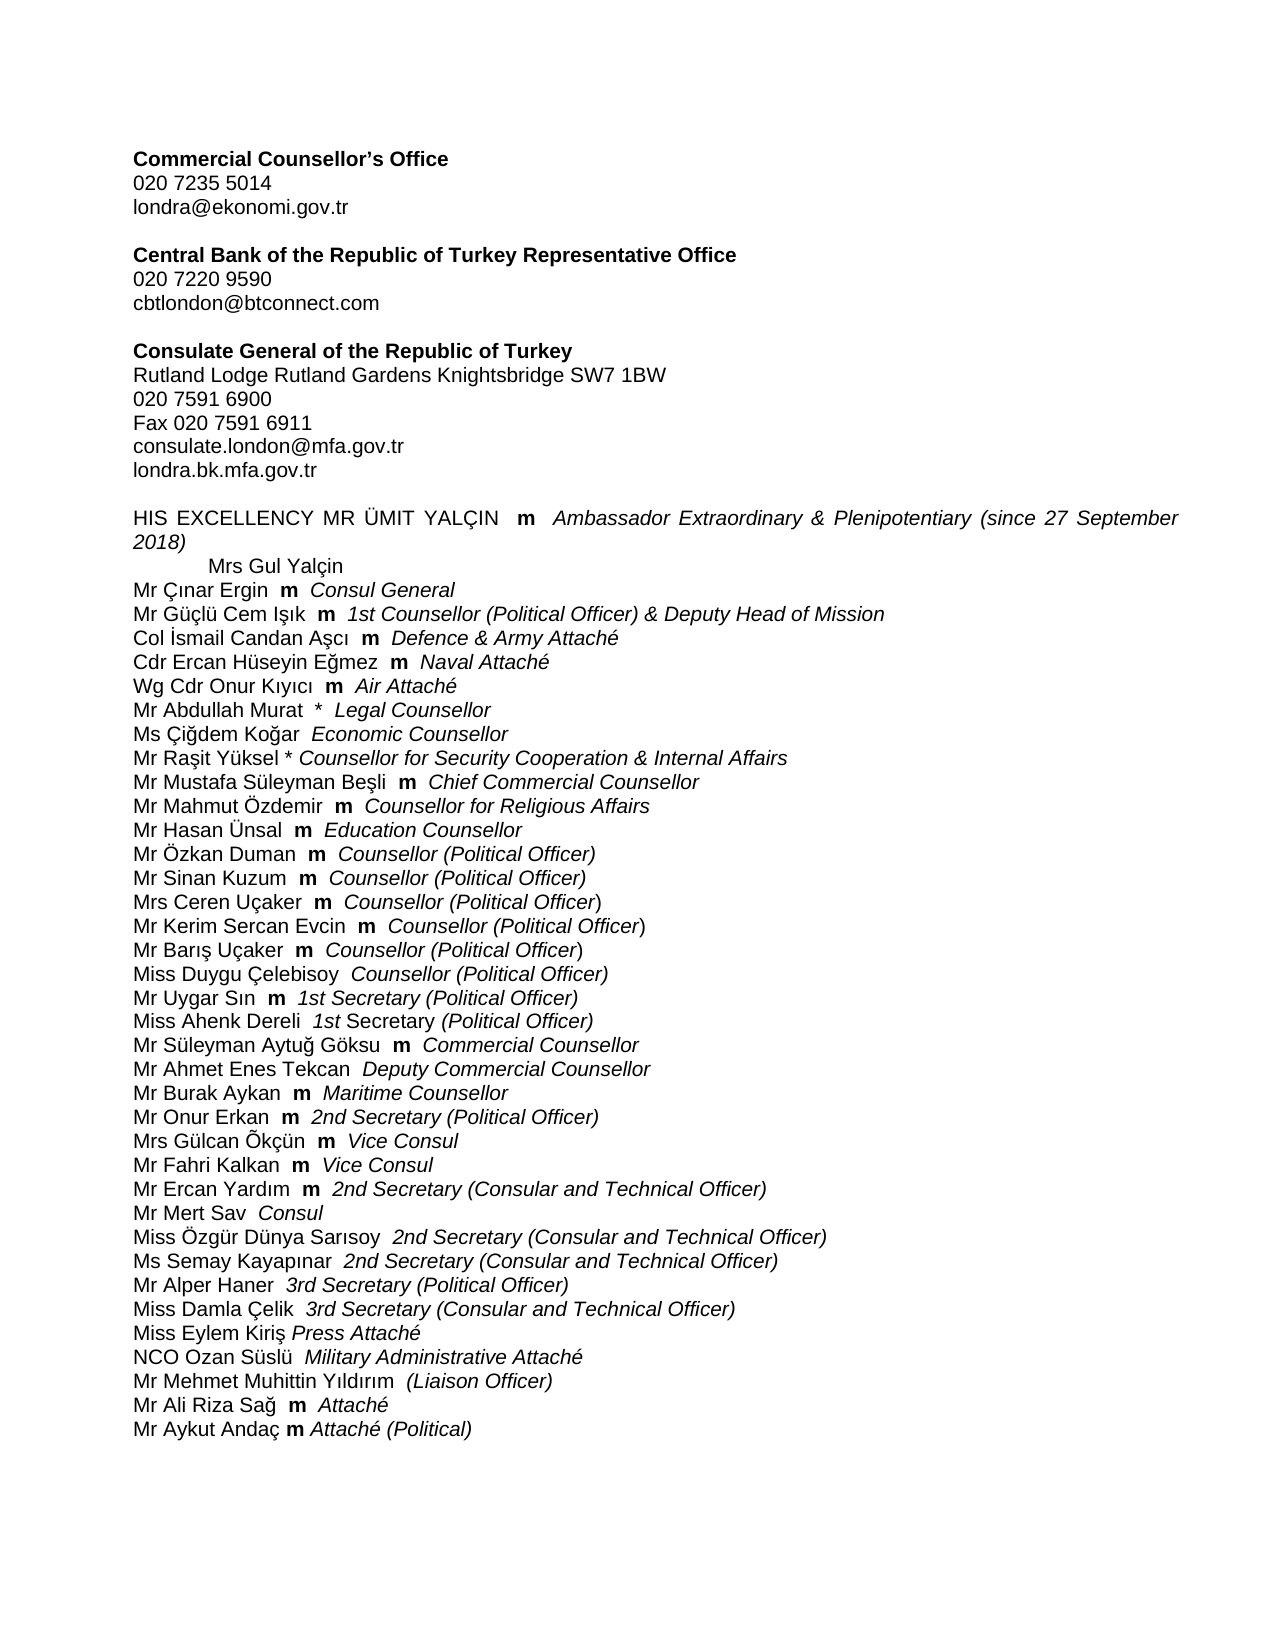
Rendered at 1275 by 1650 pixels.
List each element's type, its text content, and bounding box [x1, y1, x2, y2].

text Mr Fahri Kalkan m Vice Consul [133, 1153, 1181, 1177]
text Mr Çınar Ergin m Consul General [133, 578, 1181, 602]
text 020 7591 6900 [133, 386, 1181, 410]
text Mr Ali Riza Sağ m Attaché [133, 1393, 1181, 1417]
text HIS EXCELLENCY MR ÜMIT YALÇIN m Ambassador Extraordinary & Plenipotentiary (since 27 September 2018) [133, 506, 1181, 554]
text Mr Raşit Yüksel * Counsellor for Security Cooperation & Internal Affairs [133, 746, 1181, 770]
text Miss Damla Çelik 3rd Secretary (Consular and Technical Officer) [133, 1297, 1181, 1321]
text londra.bk.mfa.gov.tr [133, 458, 1181, 482]
text 020 7235 5014 [133, 171, 1181, 195]
text Mrs Ceren Uçaker m Counsellor (Political Officer) [133, 889, 1181, 913]
text Mr Mert Sav Consul [133, 1201, 1181, 1225]
text Mr Barış Uçaker m Counsellor (Political Officer) [133, 937, 1181, 961]
text Mr Süleyman Aytuğ Göksu m Commercial Counsellor [133, 1033, 1181, 1057]
text Rutland Lodge Rutland Gardens Knightsbridge SW7 1BW [133, 362, 1181, 386]
text Consulate General of the Republic of Turkey [133, 338, 1181, 362]
text Central Bank of the Republic of Turkey Representative Office [133, 243, 1181, 267]
text Wg Cdr Onur Kıyıcı m Air Attaché [133, 674, 1181, 698]
text Ms Semay Kayapınar 2nd Secretary (Consular and Technical Officer) [133, 1249, 1181, 1273]
text Mr Kerim Sercan Evcin m Counsellor (Political Officer) [133, 913, 1181, 937]
text Mr Ahmet Enes Tekcan Deputy Commercial Counsellor [133, 1057, 1181, 1081]
text Mr Alper Haner 3rd Secretary (Political Officer) [133, 1273, 1181, 1297]
text Miss Eylem Kiriş Press Attaché [133, 1321, 1181, 1345]
text Ms Çiğdem Koğar Economic Counsellor [133, 722, 1181, 746]
text cbtlondon@btconnect.com [133, 291, 1181, 314]
text NCO Ozan Süslü Military Administrative Attaché [133, 1345, 1181, 1369]
text Miss Ahenk Dereli 1st Secretary (Political Officer) [133, 1009, 1181, 1033]
text Mr Uygar Sın m 1st Secretary (Political Officer) [133, 985, 1181, 1009]
text Mr Sinan Kuzum m Counsellor (Political Officer) [133, 866, 1181, 889]
text Mr Aykut Andaç m Attaché (Political) [133, 1417, 1181, 1441]
text Mr Mahmut Özdemir m Counsellor for Religious Affairs [133, 794, 1181, 818]
text Col İsmail Candan Aşcı m Defence & Army Attaché [133, 626, 1181, 650]
text consulate.london@mfa.gov.tr [133, 434, 1181, 458]
text Mr Güçlü Cem Işık m 1st Counsellor (Political Officer) & Deputy Head of Mission [133, 602, 1181, 626]
text Mrs Gul Yalçin [208, 554, 1181, 578]
text Fax 020 7591 6911 [133, 410, 1181, 434]
text Mr Mustafa Süleyman Beşli m Chief Commercial Counsellor [133, 770, 1181, 794]
text Miss Duygu Çelebisoy Counsellor (Political Officer) [133, 961, 1181, 985]
text Commercial Counsellor’s Office [133, 147, 1181, 171]
text Miss Özgür Dünya Sarısoy 2nd Secretary (Consular and Technical Officer) [133, 1225, 1181, 1249]
text Mr Burak Aykan m Maritime Counsellor [133, 1081, 1181, 1105]
text Mr Hasan Ünsal m Education Counsellor [133, 818, 1181, 842]
text Mr Mehmet Muhittin Yıldırım (Liaison Officer) [133, 1369, 1181, 1393]
text Mr Onur Erkan m 2nd Secretary (Political Officer) [133, 1105, 1181, 1129]
text Cdr Ercan Hüseyin Eğmez m Naval Attaché [133, 650, 1181, 674]
text Mr Abdullah Murat * Legal Counsellor [133, 698, 1181, 722]
text londra@ekonomi.gov.tr [133, 195, 1181, 219]
text Mrs Gülcan Õkçün m Vice Consul [133, 1129, 1181, 1153]
text Mr Özkan Duman m Counsellor (Political Officer) [133, 842, 1181, 866]
text Mr Ercan Yardım m 2nd Secretary (Consular and Technical Officer) [133, 1177, 1181, 1201]
text 020 7220 9590 [133, 267, 1181, 291]
